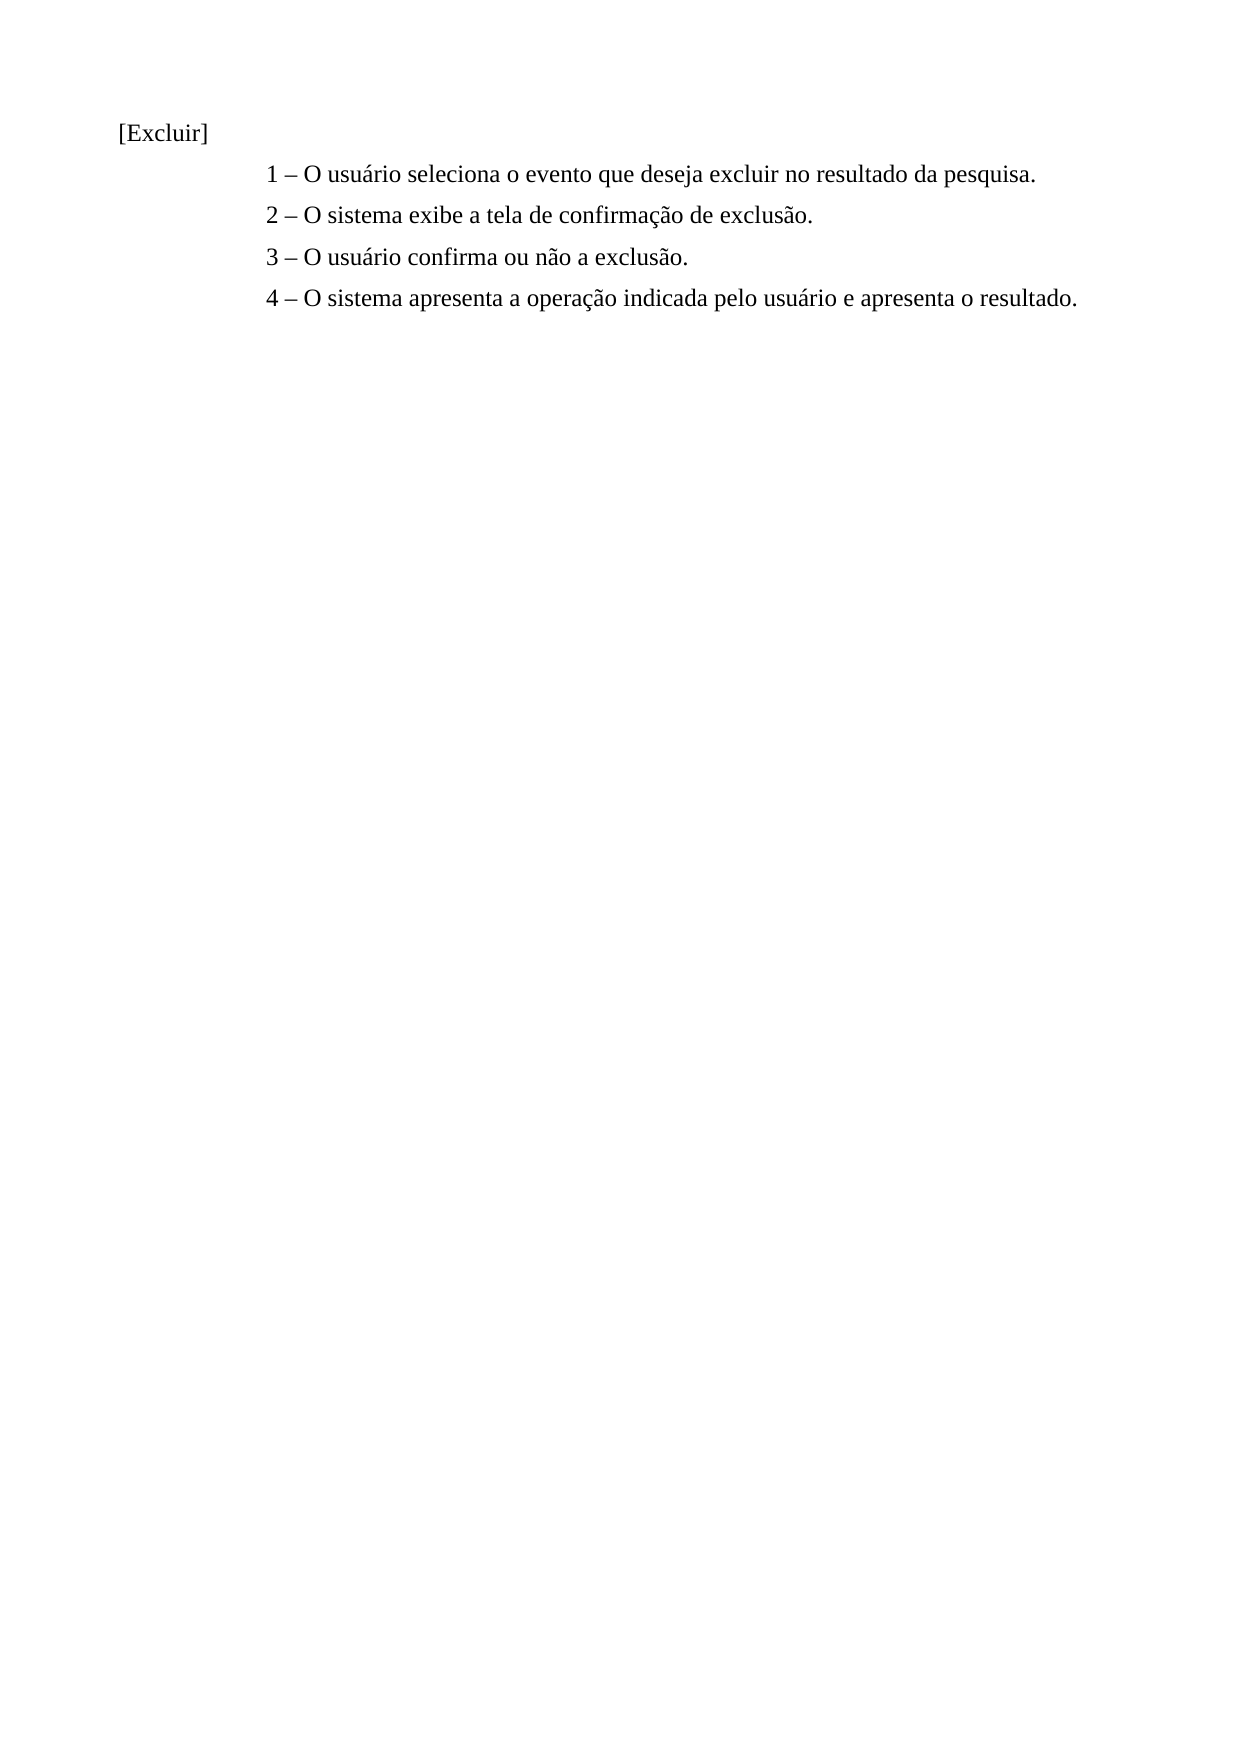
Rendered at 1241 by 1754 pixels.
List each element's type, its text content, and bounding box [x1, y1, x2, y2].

text 3 – O usuário confirma ou não a exclusão. [118, 242, 1122, 271]
text 4 – O sistema apresenta a operação indicada pelo usuário e apresenta o resultado. [118, 283, 1122, 312]
text 1 – O usuário seleciona o evento que deseja excluir no resultado da pesquisa. [118, 159, 1122, 188]
text [Excluir] [118, 118, 1122, 147]
text 2 – O sistema exibe a tela de confirmação de exclusão. [118, 201, 1122, 229]
